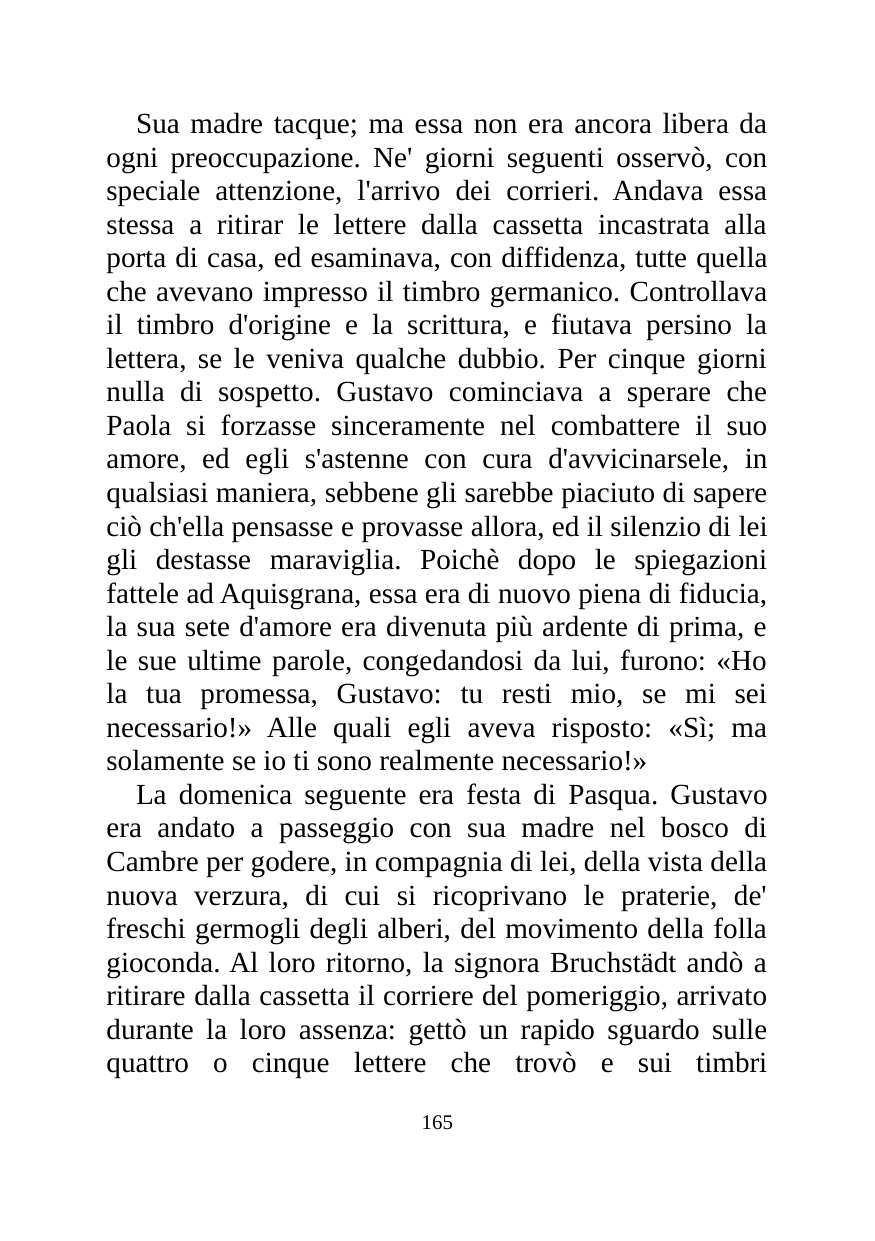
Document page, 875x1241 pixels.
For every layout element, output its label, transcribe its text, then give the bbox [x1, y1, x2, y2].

text La domenica seguente era festa di Pasqua. Gustavo era andato a passeggio con sua madre nel bosco di Cambre per godere, in compagnia di lei, della vista della nuova verzura, di cui si ricoprivano le praterie, de' freschi germogli degli alberi, del movimento della folla gioconda. Al loro ritorno, la signora Bruchstädt andò a ritirare dalla cassetta il corriere del pomeriggio, arrivato durante la loro assenza: gettò un rapido sguardo sulle quattro o cinque lettere che trovò e sui timbri [106, 777, 768, 1079]
text Sua madre tacque; ma essa non era ancora libera da ogni preoccupazione. Ne' giorni seguenti osservò, con speciale attenzione, l'arrivo dei corrieri. Andava essa stessa a ritirar le lettere dalla cassetta incastrata alla porta di casa, ed esaminava, con diffidenza, tutte quella che avevano impresso il timbro germanico. Controllava il timbro d'origine e la scrittura, e fiutava persino la lettera, se le veniva qualche dubbio. Per cinque giorni nulla di sospetto. Gustavo cominciava a sperare che Paola si forzasse sinceramente nel combattere il suo amore, ed egli s'astenne con cura d'avvicinarsele, in qualsiasi maniera, sebbene gli sarebbe piaciuto di sapere ciò ch'ella pensasse e provasse allora, ed il silenzio di lei gli destasse maraviglia. Poichè dopo le spiegazioni fattele ad Aquisgrana, essa era di nuovo piena di fiducia, la sua sete d'amore era divenuta più ardente di prima, e le sue ultime parole, congedandosi da lui, furono: «Ho la tua promessa, Gustavo: tu resti mio, se mi sei necessario!» Alle quali egli aveva risposto: «Sì; ma solamente se io ti sono realmente necessario!» [106, 106, 768, 777]
